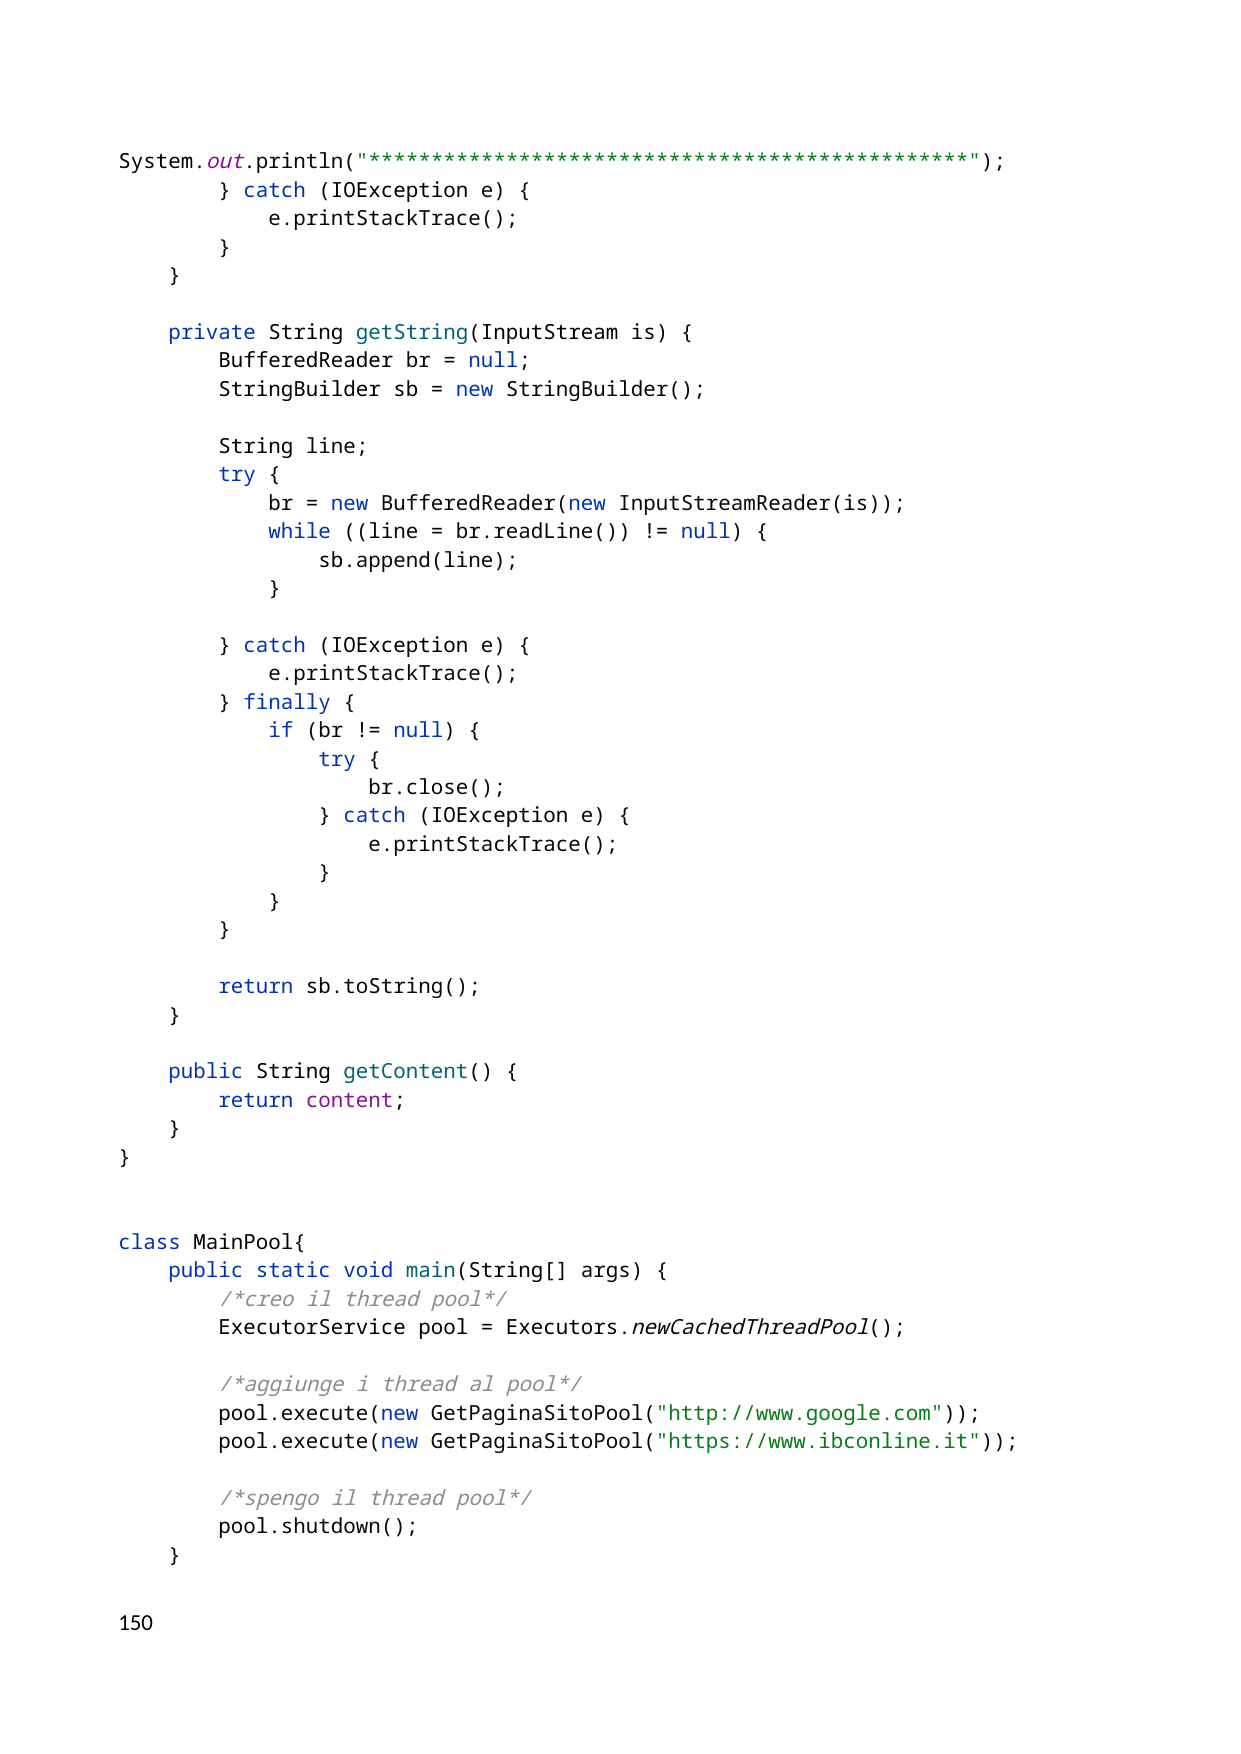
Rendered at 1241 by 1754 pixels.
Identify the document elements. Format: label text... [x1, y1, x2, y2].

text System.out.println("************************************************"); } catch (IOException e) { e.printStackTrace(); } } private String getString(InputStream is) { BufferedReader br = null; StringBuilder sb = new StringBuilder(); String line; try { br = new BufferedReader(new InputStreamReader(is)); while ((line = br.readLine()) != null) { sb.append(line); } } catch (IOException e) { e.printStackTrace(); } finally { if (br != null) { try { br.close(); } catch (IOException e) { e.printStackTrace(); } } } return sb.toString(); } public String getContent() { return content; } } class MainPool{ public static void main(String[] args) { /*creo il thread pool*/ ExecutorService pool = Executors.newCachedThreadPool(); /*aggiunge i thread al pool*/ pool.execute(new GetPaginaSitoPool("http://www.google.com")); pool.execute(new GetPaginaSitoPool("https://www.ibconline.it")); /*spengo il thread pool*/ pool.shutdown(); } [118, 118, 1122, 1568]
